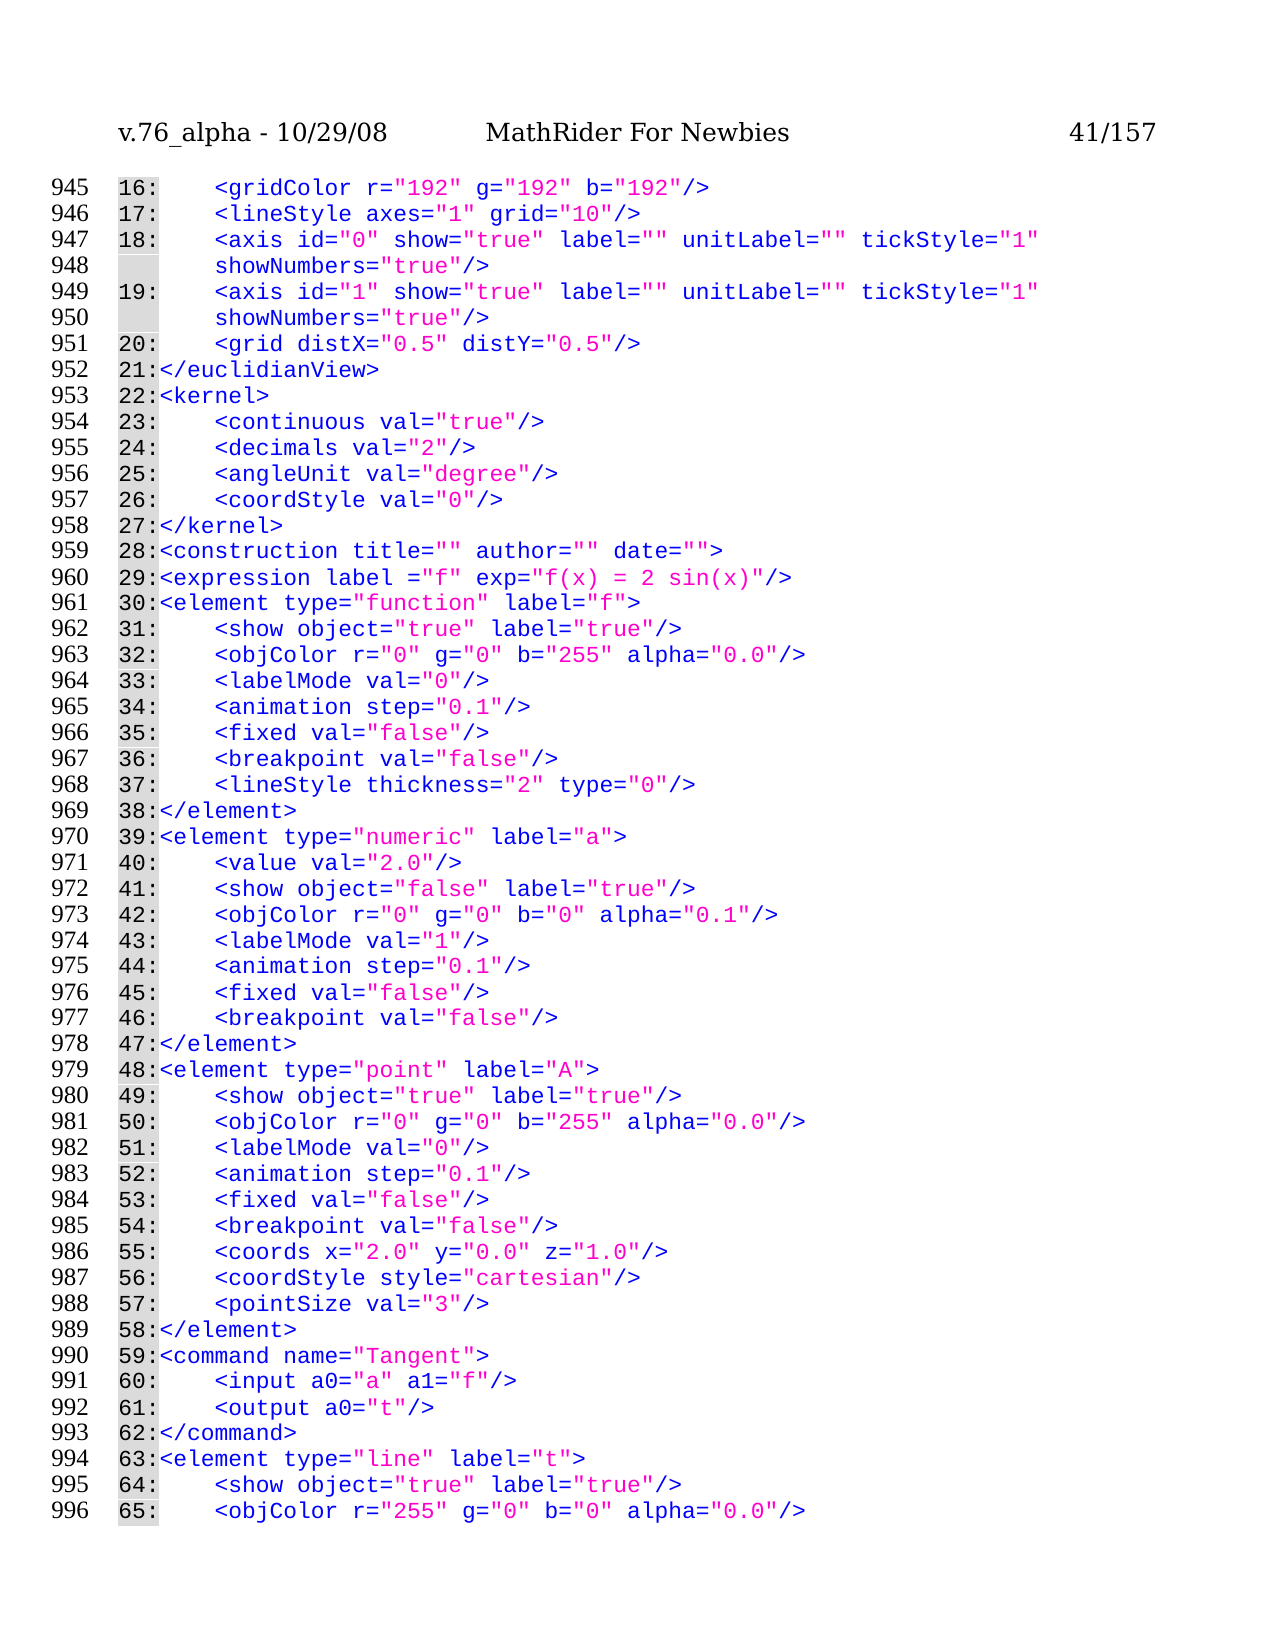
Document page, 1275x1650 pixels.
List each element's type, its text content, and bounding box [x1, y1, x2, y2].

text 16: <gridColor r="192" g="192" b="192"/> [118, 177, 1157, 203]
text showNumbers="true"/> [118, 254, 1157, 281]
text 25: <angleUnit val="degree"/> [118, 462, 1157, 488]
text 65: <objColor r="255" g="0" b="0" alpha="0.0"/> [118, 1499, 1157, 1526]
text 37: <lineStyle thickness="2" type="0"/> [118, 773, 1157, 799]
text 33: <labelMode val="0"/> [118, 669, 1157, 696]
text 55: <coords x="2.0" y="0.0" z="1.0"/> [118, 1240, 1157, 1266]
text 17: <lineStyle axes="1" grid="10"/> [118, 203, 1157, 229]
text 31: <show object="true" label="true"/> [118, 618, 1157, 644]
text 46: <breakpoint val="false"/> [118, 1007, 1157, 1033]
text 52: <animation step="0.1"/> [118, 1162, 1157, 1188]
text 50: <objColor r="0" g="0" b="255" alpha="0.0"/> [118, 1111, 1157, 1136]
text 48:<element type="point" label="A"> [118, 1059, 1157, 1084]
text 39:<element type="numeric" label="a"> [118, 825, 1157, 851]
text 18: <axis id="0" show="true" label="" unitLabel="" tickStyle="1" [118, 229, 1157, 254]
text 54: <breakpoint val="false"/> [118, 1214, 1157, 1240]
text 29:<expression label ="f" exp="f(x) = 2 sin(x)"/> [118, 566, 1157, 592]
text 24: <decimals val="2"/> [118, 436, 1157, 462]
text 28:<construction title="" author="" date=""> [118, 540, 1157, 566]
text 38:</element> [118, 799, 1157, 825]
text 64: <show object="true" label="true"/> [118, 1474, 1157, 1499]
text 30:<element type="function" label="f"> [118, 592, 1157, 618]
text showNumbers="true"/> [118, 306, 1157, 332]
text 47:</element> [118, 1033, 1157, 1059]
text 36: <breakpoint val="false"/> [118, 747, 1157, 773]
text 44: <animation step="0.1"/> [118, 955, 1157, 981]
text 56: <coordStyle style="cartesian"/> [118, 1266, 1157, 1292]
text 49: <show object="true" label="true"/> [118, 1084, 1157, 1111]
text 41: <show object="false" label="true"/> [118, 877, 1157, 903]
text 51: <labelMode val="0"/> [118, 1136, 1157, 1162]
text 40: <value val="2.0"/> [118, 851, 1157, 877]
text 57: <pointSize val="3"/> [118, 1292, 1157, 1318]
text 20: <grid distX="0.5" distY="0.5"/> [118, 332, 1157, 358]
text 43: <labelMode val="1"/> [118, 929, 1157, 955]
text 62:</command> [118, 1422, 1157, 1448]
text 27:</kernel> [118, 514, 1157, 540]
text 34: <animation step="0.1"/> [118, 696, 1157, 721]
text 60: <input a0="a" a1="f"/> [118, 1370, 1157, 1396]
text 58:</element> [118, 1318, 1157, 1344]
text 42: <objColor r="0" g="0" b="0" alpha="0.1"/> [118, 903, 1157, 929]
text 21:</euclidianView> [118, 358, 1157, 384]
text 19: <axis id="1" show="true" label="" unitLabel="" tickStyle="1" [118, 281, 1157, 306]
text 53: <fixed val="false"/> [118, 1188, 1157, 1214]
text 59:<command name="Tangent"> [118, 1344, 1157, 1370]
text 26: <coordStyle val="0"/> [118, 488, 1157, 514]
text 63:<element type="line" label="t"> [118, 1448, 1157, 1474]
text 35: <fixed val="false"/> [118, 721, 1157, 747]
text 23: <continuous val="true"/> [118, 410, 1157, 436]
text 45: <fixed val="false"/> [118, 981, 1157, 1007]
text 22:<kernel> [118, 384, 1157, 410]
text 32: <objColor r="0" g="0" b="255" alpha="0.0"/> [118, 644, 1157, 669]
text 61: <output a0="t"/> [118, 1396, 1157, 1422]
